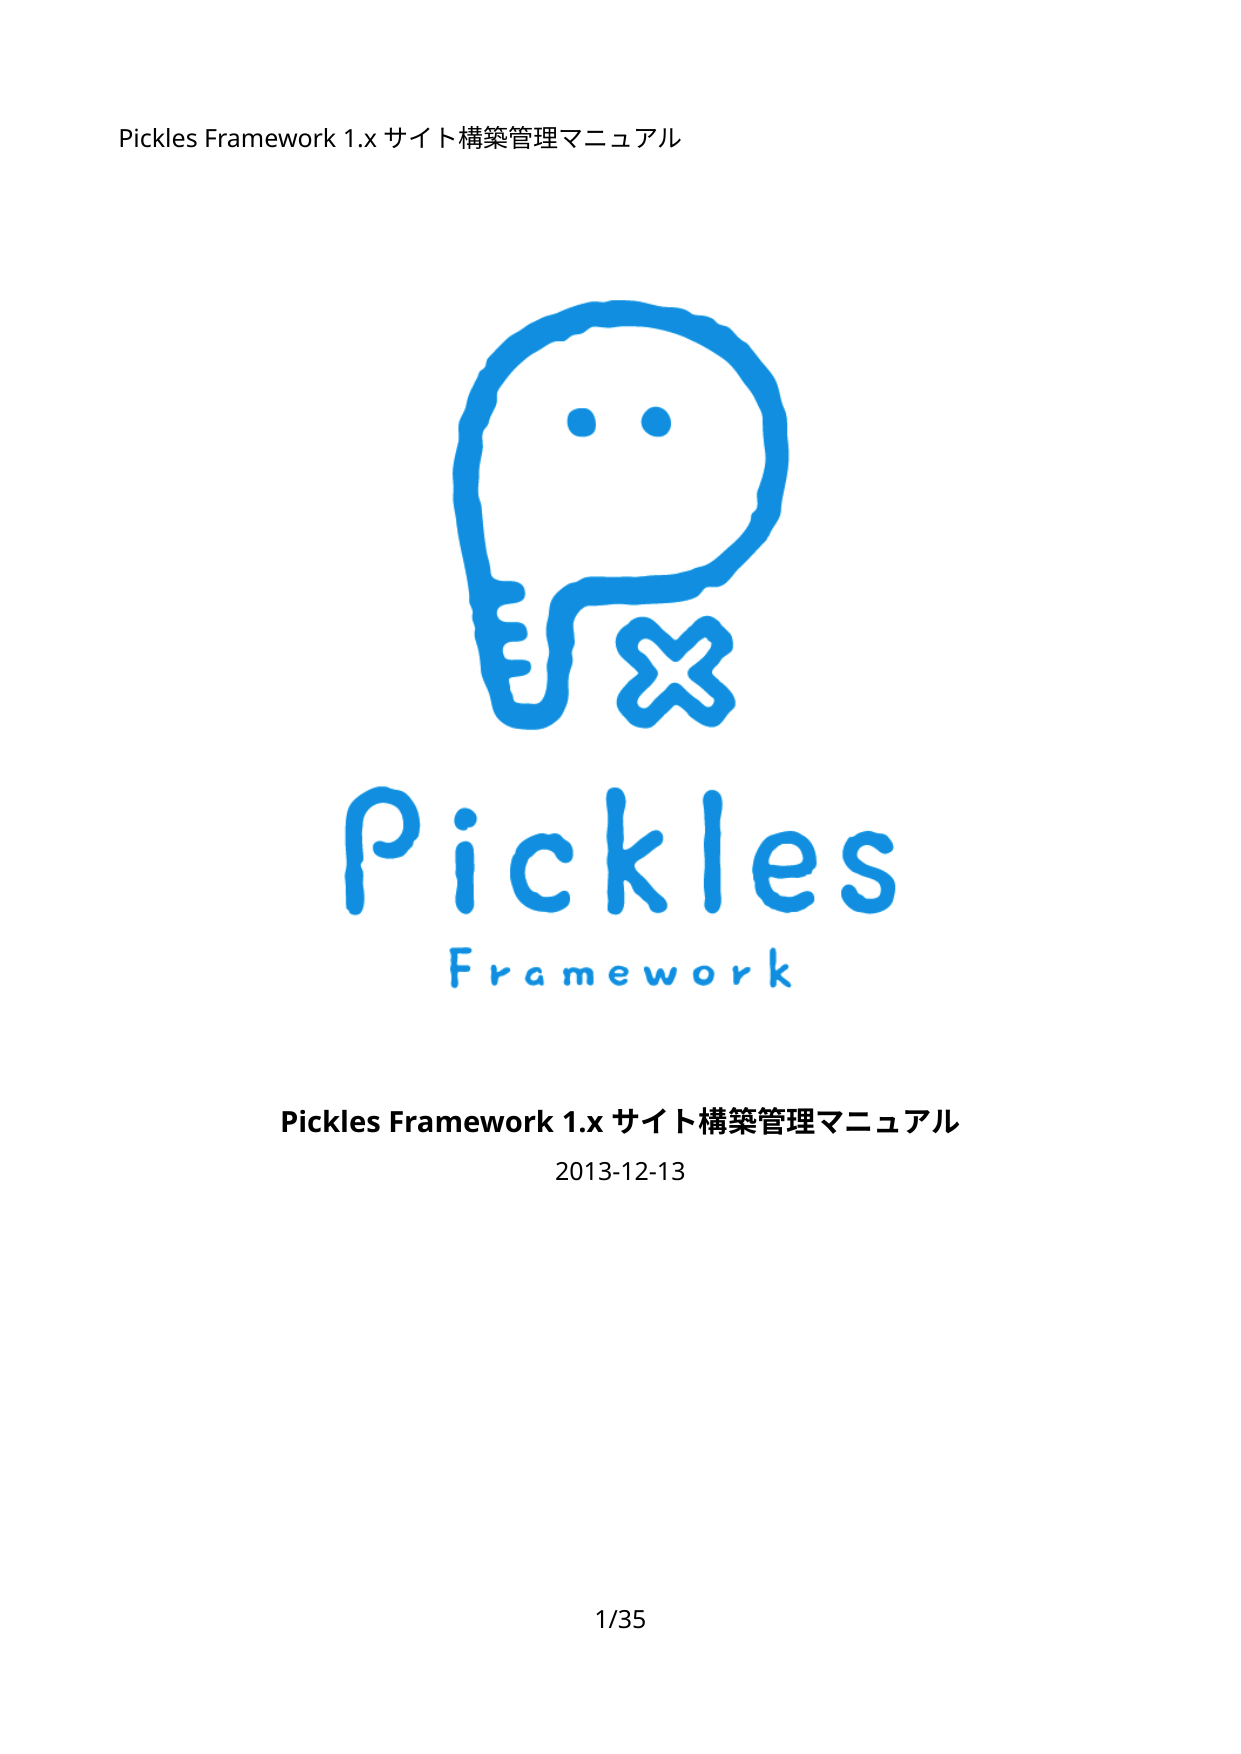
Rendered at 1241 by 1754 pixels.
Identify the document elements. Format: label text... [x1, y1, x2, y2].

picture [320, 286, 920, 1006]
text 2013-12-13 [118, 1154, 1122, 1188]
subtitle Pickles Framework 1.x サイト構築管理マニュアル [118, 1099, 1122, 1141]
